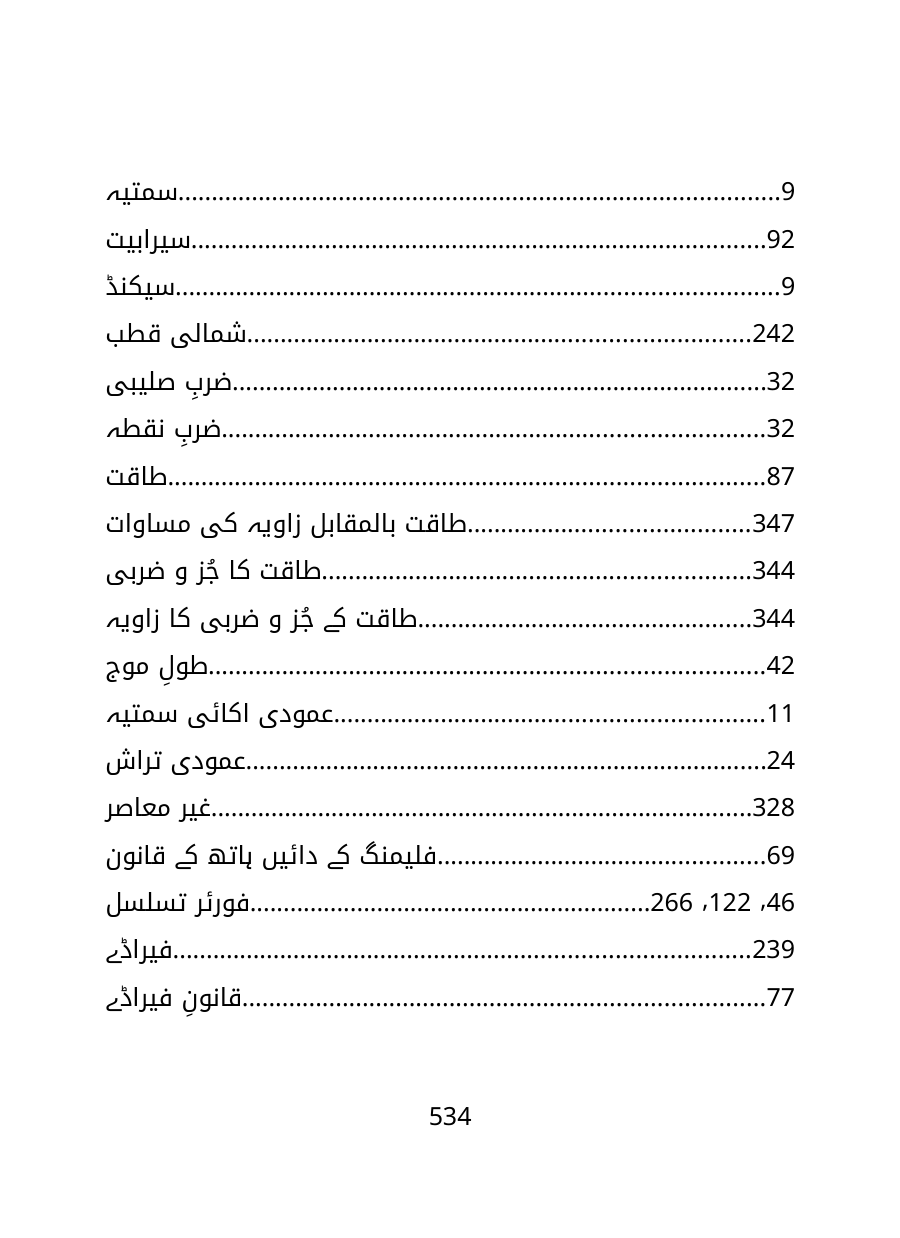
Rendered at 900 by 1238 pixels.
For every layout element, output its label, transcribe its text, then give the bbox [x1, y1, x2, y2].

text طولِ موج 42 [105, 642, 795, 690]
text فلیمنگ کے دائیں ہاتھ کے قانون 69 [105, 832, 795, 879]
text ضربِ صلیبی 32 [105, 358, 795, 406]
text طاقت کا جُز و ضربی 344 [105, 548, 795, 595]
text شمالی قطب 242 [105, 311, 795, 358]
text ضربِ نقطہ 32 [105, 406, 795, 453]
text سیرابیت 92 [105, 216, 795, 263]
text فیراڈے 239 [105, 927, 795, 974]
text عمودی تراش 24 [105, 737, 795, 785]
text سیکنڈ 9 [105, 263, 795, 311]
text عمودی اکائی سمتیہ 11 [105, 690, 795, 737]
text غیر معاصر 328 [105, 785, 795, 832]
text طاقت 87 [105, 453, 795, 500]
text قانونِ فیراڈے 77 [105, 974, 795, 1022]
text طاقت کے جُز و ضربی کا زاویہ 344 [105, 595, 795, 642]
text سمتیہ 9 [105, 168, 795, 216]
text طاقت بالمقابل زاویہ کی مساوات 347 [105, 500, 795, 548]
text فورئر تسلسل 46, 122, 266 [105, 879, 795, 927]
